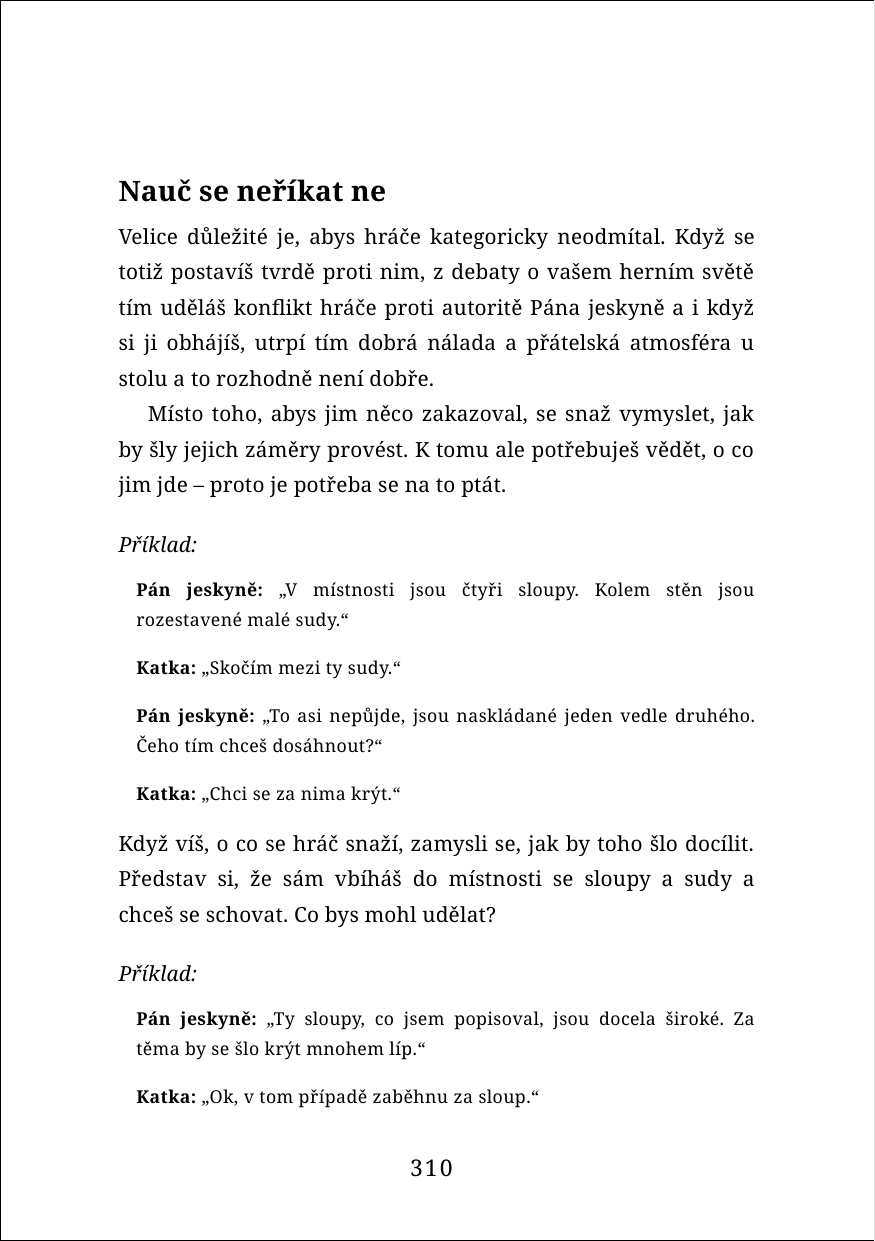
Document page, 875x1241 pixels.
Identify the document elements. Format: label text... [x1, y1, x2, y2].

text Velice důležité je, abys hráče kategoricky neodmítal. Když se totiž postavíš tvrdě proti nim, z debaty o vašem herním světě tím uděláš konflikt hráče proti autoritě Pána jeskyně a i když si ji obhájíš, utrpí tím dobrá nálada a přátelská atmosféra u stolu a to rozhodně není dobře. Místo toho, abys jim něco zakazoval, se snaž vymyslet, jak by šly jejich záměry provést. K tomu ale potřebuješ vědět, o co jim jde – proto je potřeba se na to ptát. [118, 222, 756, 499]
text Příklad: [118, 530, 756, 558]
text Katka: „Skočím mezi ty sudy.“ [136, 655, 756, 679]
text Když víš, o co se hráč snaží, zamysli se, jak by toho šlo docílit. Představ si, že sám vbíháš do místnosti se sloupy a sudy a chceš se schovat. Co bys mohl udělat? [118, 829, 756, 928]
text Pán jeskyně: „V místnosti jsou čtyři sloupy. Kolem stěn jsou rozestavené malé sudy.“ [136, 577, 756, 631]
text Katka: „Chci se za nima krýt.“ [136, 781, 756, 805]
text Příklad: [118, 959, 756, 988]
subtitle Nauč se neříkat ne [118, 172, 756, 210]
text Pán jeskyně: „To asi nepůjde, jsou naskládané jeden vedle druhého. Čeho tím chceš dosáhnout?“ [136, 703, 756, 757]
text Pán jeskyně: „Ty sloupy, co jsem popisoval, jsou docela široké. Za těma by se šlo krýt mnohem líp.“ [136, 1007, 756, 1061]
text Katka: „Ok, v tom případě zaběhnu za sloup.“ [136, 1085, 756, 1109]
